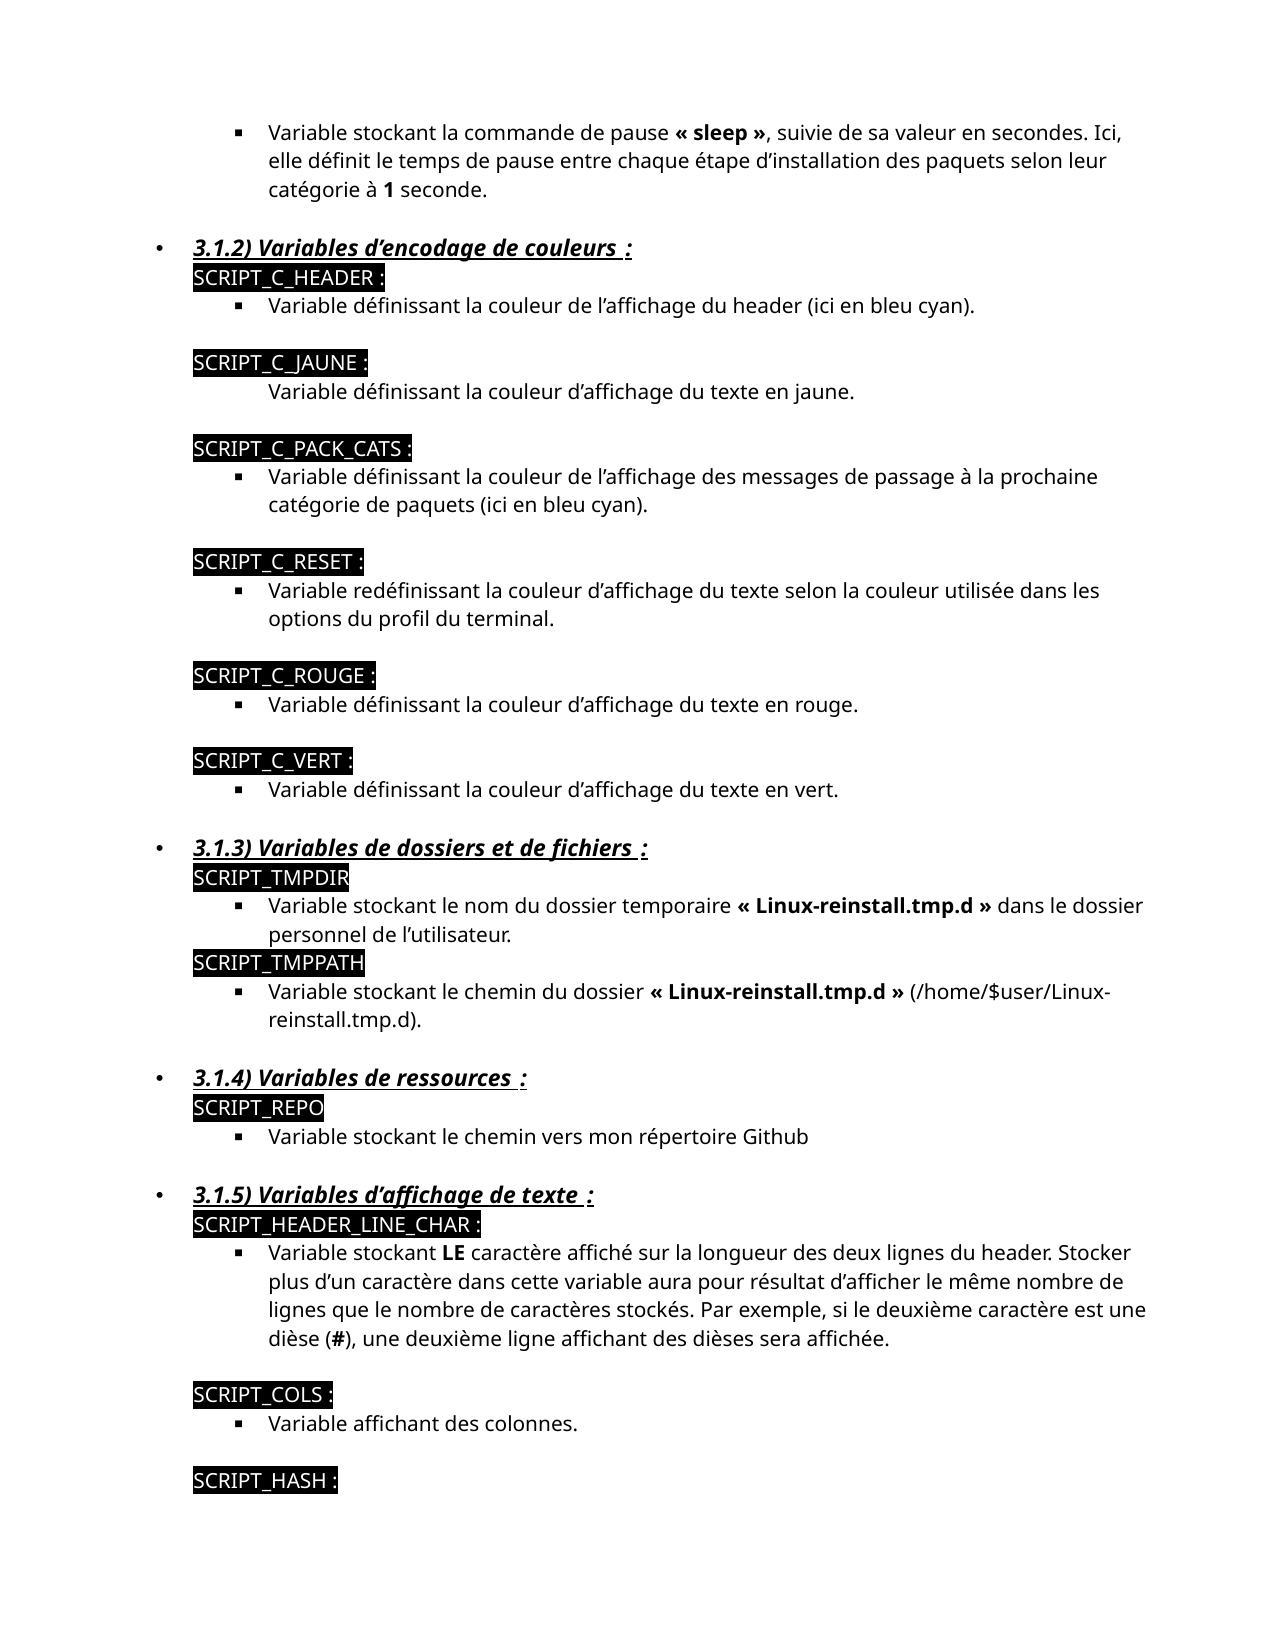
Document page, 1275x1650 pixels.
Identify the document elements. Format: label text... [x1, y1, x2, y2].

list Variable stockant le chemin du dossier « Linux-reinstall.tmp.d » (/home/$user/Linux-reinstall.tmp.d). [231, 977, 1157, 1034]
list SCRIPT_COLS : [156, 1381, 1157, 1409]
list Variable stockant LE caractère affiché sur la longueur des deux lignes du header. Stocker plus d’un caractère dans cette variable aura pour résultat d’afficher le même nombre de lignes que le nombre de caractères stockés. Par exemple, si le deuxième caractère est une dièse (#), une deuxième ligne affichant des dièses sera affichée. [231, 1238, 1157, 1352]
list SCRIPT_C_JAUNE : [156, 348, 1157, 377]
list SCRIPT_C_PACK_CATS : [156, 434, 1157, 462]
list Variable définissant la couleur de l’affichage des messages de passage à la prochaine catégorie de paquets (ici en bleu cyan). [231, 462, 1157, 519]
list SCRIPT_C_HEADER : [156, 263, 1157, 292]
list SCRIPT_C_ROUGE : [156, 661, 1157, 690]
list Variable définissant la couleur d’affichage du texte en jaune. [231, 377, 1157, 405]
list Variable définissant la couleur de l’affichage du header (ici en bleu cyan). [231, 292, 1157, 320]
list Variable redéfinissant la couleur d’affichage du texte selon la couleur utilisée dans les options du profil du terminal. [231, 576, 1157, 633]
list SCRIPT_HEADER_LINE_CHAR : [156, 1210, 1157, 1238]
list SCRIPT_REPO [156, 1093, 1157, 1122]
list Variable définissant la couleur d’affichage du texte en rouge. [231, 690, 1157, 718]
list 3.1.2) Variables d’encodage de couleurs : [156, 232, 1157, 263]
list Variable définissant la couleur d’affichage du texte en vert. [231, 775, 1157, 803]
list 3.1.4) Variables de ressources : [156, 1062, 1157, 1093]
list Variable affichant des colonnes. [231, 1409, 1157, 1437]
list SCRIPT_TMPPATH [156, 948, 1157, 977]
list Variable stockant la commande de pause « sleep », suivie de sa valeur en secondes. Ici, elle définit le temps de pause entre chaque étape d’installation des paquets selon leur catégorie à 1 seconde. [231, 118, 1157, 203]
list SCRIPT_HASH : [156, 1466, 1157, 1494]
list SCRIPT_TMPDIR [156, 863, 1157, 892]
list 3.1.3) Variables de dossiers et de fichiers : [156, 832, 1157, 863]
list Variable stockant le chemin vers mon répertoire Github [231, 1122, 1157, 1150]
list SCRIPT_C_RESET : [156, 547, 1157, 576]
list 3.1.5) Variables d’affichage de texte : [156, 1179, 1157, 1210]
list Variable stockant le nom du dossier temporaire « Linux-reinstall.tmp.d » dans le dossier personnel de l’utilisateur. [231, 892, 1157, 948]
list SCRIPT_C_VERT : [156, 747, 1157, 775]
